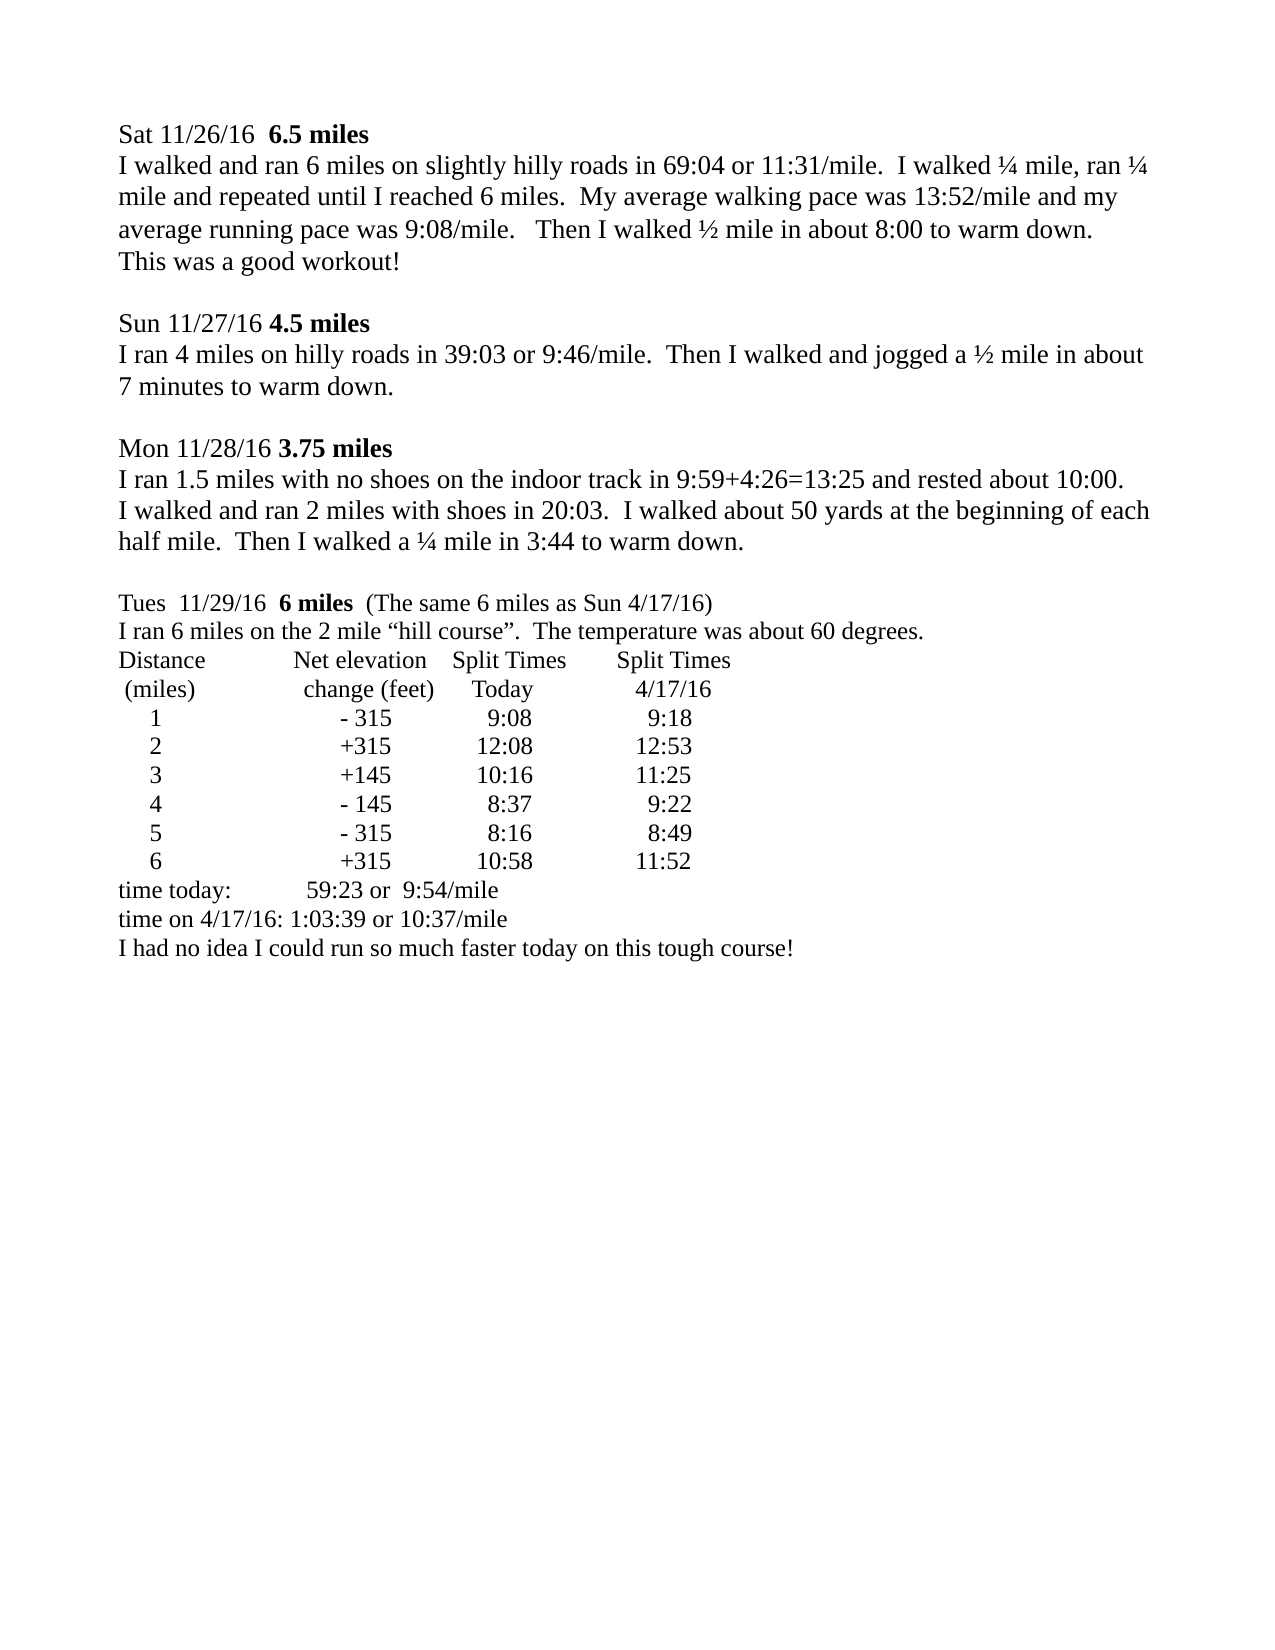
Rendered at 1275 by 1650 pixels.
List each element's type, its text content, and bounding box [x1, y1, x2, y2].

text I had no idea I could run so much faster today on this tough course! [118, 933, 1157, 961]
text 5 - 315 8:16 8:49 [118, 818, 1157, 846]
text 6 +315 10:58 11:52 [118, 846, 1157, 875]
text I ran 6 miles on the 2 mile “hill course”. The temperature was about 60 degrees. [118, 616, 1157, 645]
text Distance Net elevation Split Times Split Times [118, 645, 1157, 674]
text 4 - 145 8:37 9:22 [118, 789, 1157, 818]
text (miles) change (feet) Today 4/17/16 [118, 674, 1157, 703]
text time on 4/17/16: 1:03:39 or 10:37/mile [118, 904, 1157, 933]
text time today: 59:23 or 9:54/mile [118, 875, 1157, 904]
text Mon 11/28/16 3.75 miles [118, 432, 1157, 463]
text I ran 4 miles on hilly roads in 39:03 or 9:46/mile. Then I walked and jogged a ½ mile in about 7 minutes to warm down. [118, 338, 1157, 401]
text Sun 11/27/16 4.5 miles [118, 307, 1157, 338]
text I ran 1.5 miles with no shoes on the indoor track in 9:59+4:26=13:25 and rested about 10:00. [118, 463, 1157, 494]
text Tues 11/29/16 6 miles (The same 6 miles as Sun 4/17/16) [118, 588, 1157, 616]
text I walked and ran 2 miles with shoes in 20:03. I walked about 50 yards at the beginning of each half mile. Then I walked a ¼ mile in 3:44 to warm down. [118, 494, 1157, 557]
text Sat 11/26/16 6.5 miles [118, 118, 1157, 149]
text I walked and ran 6 miles on slightly hilly roads in 69:04 or 11:31/mile. I walked ¼ mile, ran ¼ mile and repeated until I reached 6 miles. My average walking pace was 13:52/mile and my average running pace was 9:08/mile. Then I walked ½ mile in about 8:00 to warm down. This was a good workout! [118, 149, 1157, 276]
text 1 - 315 9:08 9:18 [118, 703, 1157, 731]
text 2 +315 12:08 12:53 [118, 731, 1157, 760]
text 3 +145 10:16 11:25 [118, 760, 1157, 789]
